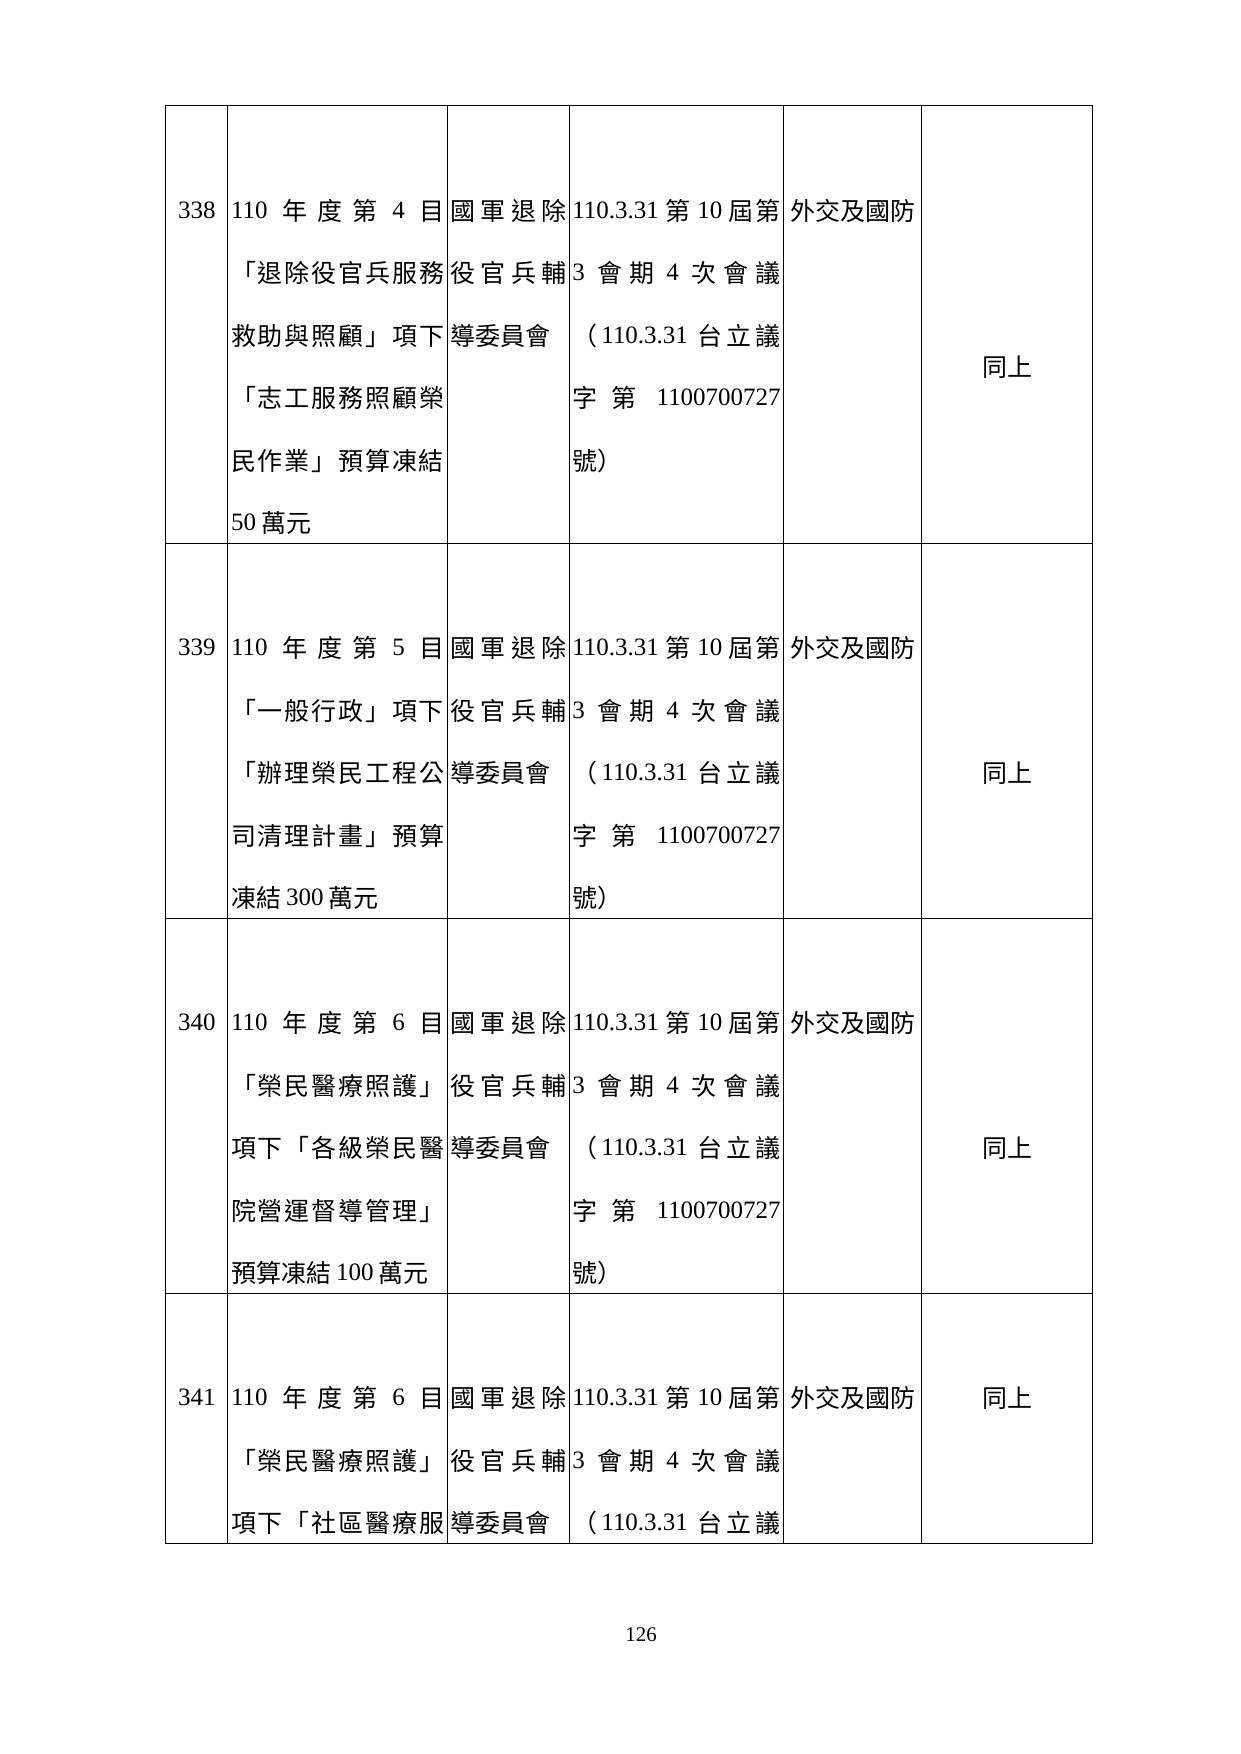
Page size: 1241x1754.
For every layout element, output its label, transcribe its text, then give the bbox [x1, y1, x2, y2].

table_cell 同上 [922, 1294, 1092, 1543]
table_cell [166, 106, 227, 543]
table_cell 外交及國防 [784, 106, 921, 543]
table_cell 同上 [922, 544, 1092, 918]
table_cell 外交及國防 [784, 1294, 921, 1543]
table_cell [166, 544, 227, 918]
table_cell 110年度第6目「榮民醫療照護」項下「各級榮民醫院營運督導管理」預算凍結100萬元 [228, 919, 447, 1293]
table_cell 國軍退除役官兵輔導委員會 [448, 1294, 569, 1543]
table_cell 國軍退除役官兵輔導委員會 [448, 544, 569, 918]
table_cell [166, 919, 227, 1293]
table_cell 外交及國防 [784, 544, 921, 918]
table_cell 110.3.31第10屆第3會期4次會議（110.3.31台立議字第1100700727號） [570, 544, 783, 918]
table_cell 110.3.31第10屆第3會期4次會議（110.3.31台立議字第1100700727號） [570, 106, 783, 543]
table_cell 國軍退除役官兵輔導委員會 [448, 106, 569, 543]
table_cell 110.3.31第10屆第3會期4次會議（110.3.31台立議 [570, 1294, 783, 1543]
table_cell 同上 [922, 106, 1092, 543]
table_cell 外交及國防 [784, 919, 921, 1293]
table_cell 110年度第5目「一般行政」項下「辦理榮民工程公司清理計畫」預算凍結300萬元 [228, 544, 447, 918]
table_cell 110.3.31第10屆第3會期4次會議（110.3.31台立議字第1100700727號） [570, 919, 783, 1293]
table_cell 110年度第4目「退除役官兵服務救助與照顧」項下「志工服務照顧榮民作業」預算凍結50萬元 [228, 106, 447, 543]
table_cell 同上 [922, 919, 1092, 1293]
table_cell 國軍退除役官兵輔導委員會 [448, 919, 569, 1293]
table_cell [166, 1294, 227, 1543]
table_cell 110年度第6目「榮民醫療照護」項下「社區醫療服 [228, 1294, 447, 1543]
